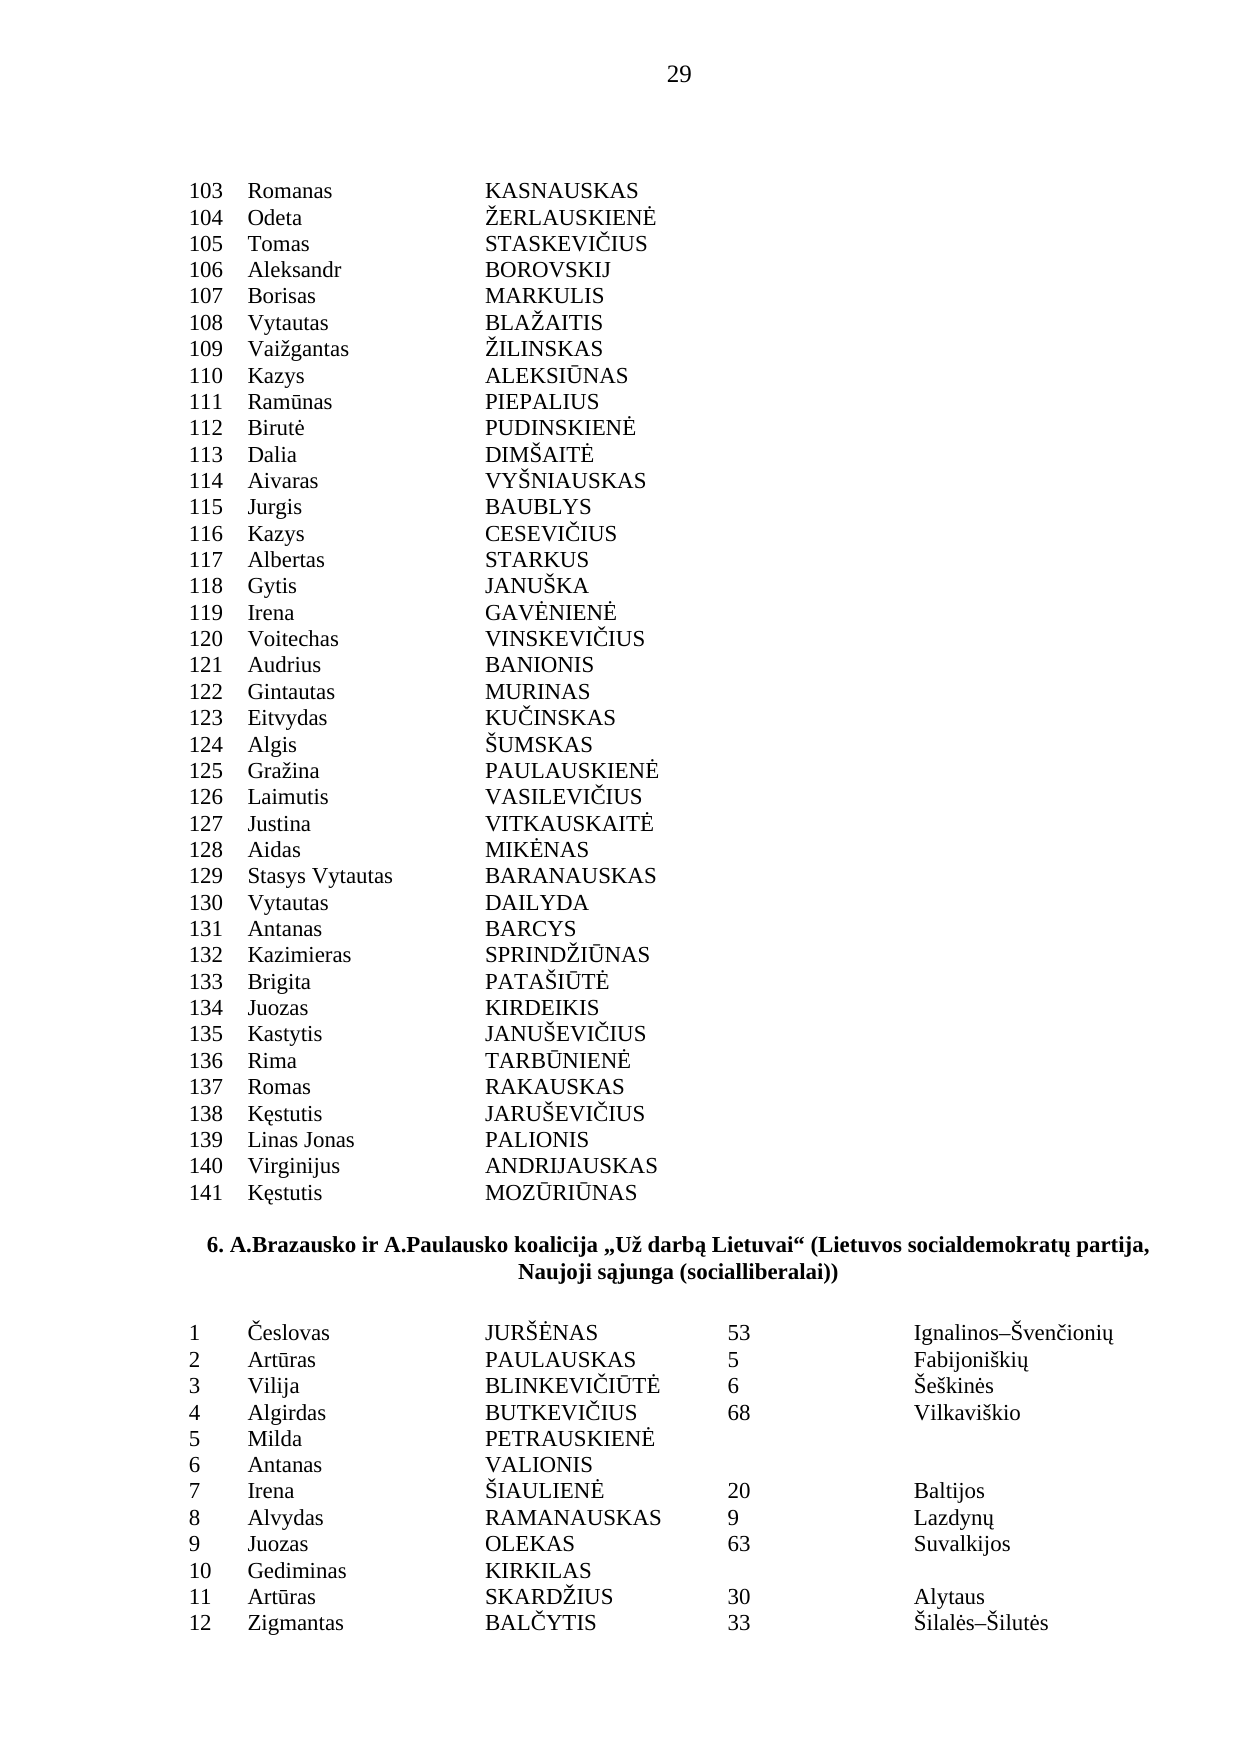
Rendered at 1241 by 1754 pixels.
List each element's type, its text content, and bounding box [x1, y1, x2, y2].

table_cell BLINKEVIČIŪTĖ [474, 1372, 716, 1398]
table_cell [716, 941, 902, 968]
table_cell [903, 1557, 1179, 1583]
table_cell [903, 810, 1179, 836]
table_cell ŽERLAUSKIENĖ [474, 204, 716, 230]
table_cell Šeškinės [903, 1372, 1179, 1398]
table_cell 112 [177, 414, 236, 441]
table_cell [716, 546, 902, 572]
table_cell Albertas [236, 546, 473, 572]
table_cell 134 [177, 994, 236, 1021]
table_cell [903, 494, 1179, 520]
table_cell 105 [177, 230, 236, 256]
table_cell GAVĖNIENĖ [474, 599, 716, 625]
table_cell [716, 1126, 902, 1152]
table_cell 10 [177, 1557, 236, 1583]
table_cell 131 [177, 915, 236, 941]
table_cell [716, 1021, 902, 1047]
table_cell Zigmantas [236, 1609, 473, 1636]
table_cell Dalia [236, 441, 473, 467]
table_cell Stasys Vytautas [236, 863, 473, 889]
table_cell Ramūnas [236, 388, 473, 414]
table_cell 33 [716, 1609, 902, 1636]
table_cell 104 [177, 204, 236, 230]
table_cell 7 [177, 1478, 236, 1504]
table_cell 9 [177, 1530, 236, 1557]
table_cell [716, 836, 902, 862]
table_cell JANUŠKA [474, 573, 716, 599]
table_cell Juozas [236, 994, 473, 1021]
table_cell Česlovas [236, 1320, 473, 1346]
table_cell [716, 204, 902, 230]
table_cell [716, 810, 902, 836]
table_cell BALČYTIS [474, 1609, 716, 1636]
table_cell 140 [177, 1152, 236, 1179]
table_cell [716, 889, 902, 915]
table_cell Suvalkijos [903, 1530, 1179, 1557]
table_cell [716, 863, 902, 889]
table_cell PAULAUSKIENĖ [474, 757, 716, 783]
table_cell [903, 863, 1179, 889]
table_cell Virginijus [236, 1152, 473, 1179]
table_cell [716, 414, 902, 441]
table_cell [716, 783, 902, 810]
table_cell [474, 1293, 716, 1319]
table_cell [716, 625, 902, 652]
table_cell [236, 1293, 473, 1319]
table_cell [474, 1205, 716, 1231]
table_cell Gediminas [236, 1557, 473, 1583]
table_cell Milda [236, 1425, 473, 1451]
table_cell DAILYDA [474, 889, 716, 915]
table_cell 111 [177, 388, 236, 414]
table_cell Voitechas [236, 625, 473, 652]
table_cell STASKEVIČIUS [474, 230, 716, 256]
table_cell [903, 625, 1179, 652]
table_cell 6 [177, 1451, 236, 1478]
table_cell PUDINSKIENĖ [474, 414, 716, 441]
table_cell 6 [716, 1372, 902, 1398]
table_cell Irena [236, 599, 473, 625]
table_cell [903, 1047, 1179, 1073]
table_cell 139 [177, 1126, 236, 1152]
table_cell MURINAS [474, 678, 716, 704]
table_cell [903, 520, 1179, 546]
table_cell [903, 335, 1179, 362]
table_cell [716, 678, 902, 704]
table_cell 53 [716, 1320, 902, 1346]
table_cell 9 [716, 1504, 902, 1530]
table_cell [716, 388, 902, 414]
table_cell 128 [177, 836, 236, 862]
table_cell Kazys [236, 520, 473, 546]
table_cell Aleksandr [236, 256, 473, 283]
table_cell [716, 441, 902, 467]
table_cell 8 [177, 1504, 236, 1530]
table_cell Artūras [236, 1583, 473, 1609]
table_cell 5 [716, 1346, 902, 1372]
table_cell SPRINDŽIŪNAS [474, 941, 716, 968]
table_cell 129 [177, 863, 236, 889]
table_cell [903, 968, 1179, 994]
table_cell [716, 1152, 902, 1179]
table_cell [903, 204, 1179, 230]
table_cell CESEVIČIUS [474, 520, 716, 546]
table_cell [903, 388, 1179, 414]
table_cell Ignalinos–Švenčionių [903, 1320, 1179, 1346]
table_cell [903, 1073, 1179, 1099]
table_cell Birutė [236, 414, 473, 441]
table_cell Baltijos [903, 1478, 1179, 1504]
table_cell [716, 704, 902, 731]
table_cell 107 [177, 283, 236, 309]
table_cell Gintautas [236, 678, 473, 704]
table_cell [716, 1205, 902, 1231]
table_cell [177, 1205, 236, 1231]
table_cell 121 [177, 652, 236, 678]
table_cell Kęstutis [236, 1100, 473, 1126]
table_cell [716, 968, 902, 994]
table_cell [903, 177, 1179, 203]
table_cell [903, 599, 1179, 625]
table_cell [903, 652, 1179, 678]
table_cell [903, 546, 1179, 572]
table_cell [903, 915, 1179, 941]
table_cell BARCYS [474, 915, 716, 941]
table_cell BUTKEVIČIUS [474, 1399, 716, 1425]
table_cell [903, 678, 1179, 704]
table_cell Rima [236, 1047, 473, 1073]
table_cell 1 [177, 1320, 236, 1346]
table_cell 119 [177, 599, 236, 625]
table_cell [716, 1073, 902, 1099]
table_cell 3 [177, 1372, 236, 1398]
table_cell [903, 941, 1179, 968]
table_cell Aivaras [236, 467, 473, 493]
table_cell [903, 1451, 1179, 1478]
table_cell [716, 1100, 902, 1126]
table_cell [903, 1100, 1179, 1126]
table_cell 109 [177, 335, 236, 362]
table_cell 125 [177, 757, 236, 783]
table_cell [903, 1021, 1179, 1047]
table_cell Eitvydas [236, 704, 473, 731]
table_cell Vilija [236, 1372, 473, 1398]
table_cell ALEKSIŪNAS [474, 362, 716, 388]
table_cell 2 [177, 1346, 236, 1372]
table_cell [716, 757, 902, 783]
table_cell VINSKEVIČIUS [474, 625, 716, 652]
table_cell [716, 1557, 902, 1583]
table_cell 115 [177, 494, 236, 520]
table_cell [903, 1126, 1179, 1152]
table_cell VYŠNIAUSKAS [474, 467, 716, 493]
table_cell 30 [716, 1583, 902, 1609]
table_cell Kęstutis [236, 1179, 473, 1205]
table_cell 122 [177, 678, 236, 704]
table_cell 103 [177, 177, 236, 203]
table_cell BARANAUSKAS [474, 863, 716, 889]
table_cell 137 [177, 1073, 236, 1099]
table_cell [716, 1179, 902, 1205]
table_cell Jurgis [236, 494, 473, 520]
table_cell BANIONIS [474, 652, 716, 678]
table_cell PETRAUSKIENĖ [474, 1425, 716, 1451]
table_cell BOROVSKIJ [474, 256, 716, 283]
table_cell [716, 915, 902, 941]
table_cell [903, 1425, 1179, 1451]
table_cell Juozas [236, 1530, 473, 1557]
table_cell 114 [177, 467, 236, 493]
table_cell 63 [716, 1530, 902, 1557]
table_cell 4 [177, 1399, 236, 1425]
table_cell 141 [177, 1179, 236, 1205]
table_cell VITKAUSKAITĖ [474, 810, 716, 836]
table_cell Antanas [236, 915, 473, 941]
table_cell 20 [716, 1478, 902, 1504]
table_cell 136 [177, 1047, 236, 1073]
table_cell 135 [177, 1021, 236, 1047]
table_cell Kazimieras [236, 941, 473, 968]
table_cell Vaižgantas [236, 335, 473, 362]
table_cell Romanas [236, 177, 473, 203]
table_cell Fabijoniškių [903, 1346, 1179, 1372]
table_cell 106 [177, 256, 236, 283]
table_cell 123 [177, 704, 236, 731]
table_cell [716, 1425, 902, 1451]
table_cell Kazys [236, 362, 473, 388]
table_cell 68 [716, 1399, 902, 1425]
table_cell [716, 520, 902, 546]
table_cell [903, 1179, 1179, 1205]
table_cell PAULAUSKAS [474, 1346, 716, 1372]
table_cell MIKĖNAS [474, 836, 716, 862]
table_cell [903, 1293, 1179, 1319]
table_cell [903, 704, 1179, 731]
table_cell [716, 335, 902, 362]
table_cell ŽILINSKAS [474, 335, 716, 362]
table_cell [716, 467, 902, 493]
table_cell Vytautas [236, 889, 473, 915]
table_cell Kastytis [236, 1021, 473, 1047]
table_cell [903, 414, 1179, 441]
table_cell TARBŪNIENĖ [474, 1047, 716, 1073]
table_cell Alytaus [903, 1583, 1179, 1609]
table_cell Algirdas [236, 1399, 473, 1425]
table_cell Laimutis [236, 783, 473, 810]
table_cell [716, 994, 902, 1021]
table_cell [903, 1205, 1179, 1231]
table_cell RAMANAUSKAS [474, 1504, 716, 1530]
table_cell Irena [236, 1478, 473, 1504]
table_cell Odeta [236, 204, 473, 230]
table_cell 130 [177, 889, 236, 915]
table_cell 138 [177, 1100, 236, 1126]
table_cell PATAŠIŪTĖ [474, 968, 716, 994]
table_cell [903, 889, 1179, 915]
table_cell [716, 731, 902, 757]
table_cell 126 [177, 783, 236, 810]
table_cell BLAŽAITIS [474, 309, 716, 335]
table_cell PALIONIS [474, 1126, 716, 1152]
table_cell KUČINSKAS [474, 704, 716, 731]
table_cell Linas Jonas [236, 1126, 473, 1152]
table_cell 117 [177, 546, 236, 572]
table_cell [716, 1047, 902, 1073]
table_cell [903, 256, 1179, 283]
table_cell JURŠĖNAS [474, 1320, 716, 1346]
table_cell VASILEVIČIUS [474, 783, 716, 810]
table_cell 108 [177, 309, 236, 335]
table_cell [903, 783, 1179, 810]
table_cell Artūras [236, 1346, 473, 1372]
table_cell 11 [177, 1583, 236, 1609]
table_cell OLEKAS [474, 1530, 716, 1557]
table_cell MOZŪRIŪNAS [474, 1179, 716, 1205]
table_cell 12 [177, 1609, 236, 1636]
table_cell [903, 757, 1179, 783]
table_cell ŠIAULIENĖ [474, 1478, 716, 1504]
table_cell ŠUMSKAS [474, 731, 716, 757]
table_cell KIRKILAS [474, 1557, 716, 1583]
table_cell [903, 731, 1179, 757]
table_cell 113 [177, 441, 236, 467]
table_cell JARUŠEVIČIUS [474, 1100, 716, 1126]
table_cell KIRDEIKIS [474, 994, 716, 1021]
table_cell [716, 256, 902, 283]
table_cell [716, 652, 902, 678]
table_cell Romas [236, 1073, 473, 1099]
table_cell [903, 362, 1179, 388]
table_cell 127 [177, 810, 236, 836]
table_cell 5 [177, 1425, 236, 1451]
table_cell MARKULIS [474, 283, 716, 309]
table_cell [716, 494, 902, 520]
table_cell KASNAUSKAS [474, 177, 716, 203]
table_cell VALIONIS [474, 1451, 716, 1478]
table_cell [903, 573, 1179, 599]
table_cell STARKUS [474, 546, 716, 572]
table_cell Algis [236, 731, 473, 757]
table_cell Borisas [236, 283, 473, 309]
table_cell PIEPALIUS [474, 388, 716, 414]
table_cell [716, 309, 902, 335]
table_cell [716, 573, 902, 599]
table_cell Gražina [236, 757, 473, 783]
table_cell Justina [236, 810, 473, 836]
table_cell DIMŠAITĖ [474, 441, 716, 467]
table_cell 118 [177, 573, 236, 599]
table_cell Audrius [236, 652, 473, 678]
table_cell [903, 441, 1179, 467]
table_cell [716, 230, 902, 256]
table_cell Lazdynų [903, 1504, 1179, 1530]
table_cell [716, 1293, 902, 1319]
table_cell Aidas [236, 836, 473, 862]
table_cell [716, 362, 902, 388]
table_cell [903, 283, 1179, 309]
table_cell 120 [177, 625, 236, 652]
table_cell BAUBLYS [474, 494, 716, 520]
table_cell 110 [177, 362, 236, 388]
table_cell Vilkaviškio [903, 1399, 1179, 1425]
table_cell SKARDŽIUS [474, 1583, 716, 1609]
table_cell [903, 230, 1179, 256]
table_cell RAKAUSKAS [474, 1073, 716, 1099]
table_cell 116 [177, 520, 236, 546]
table_cell [903, 1152, 1179, 1179]
table_cell 124 [177, 731, 236, 757]
table_cell [903, 309, 1179, 335]
table_cell [716, 283, 902, 309]
table_cell 6. A.Brazausko ir A.Paulausko koalicija „Už darbą Lietuvai“ (Lietuvos socialdemokratų partija, Naujoji sąjunga (socialliberalai)) [177, 1231, 1179, 1293]
table_cell [716, 177, 902, 203]
table_cell [903, 994, 1179, 1021]
table_cell Vytautas [236, 309, 473, 335]
table_cell [716, 1451, 902, 1478]
table_cell Gytis [236, 573, 473, 599]
table_cell [177, 1293, 236, 1319]
table_cell Alvydas [236, 1504, 473, 1530]
table_cell ANDRIJAUSKAS [474, 1152, 716, 1179]
table_cell [236, 1205, 473, 1231]
table_cell 132 [177, 941, 236, 968]
table_cell [903, 467, 1179, 493]
table_cell JANUŠEVIČIUS [474, 1021, 716, 1047]
table_cell Antanas [236, 1451, 473, 1478]
table_cell [716, 599, 902, 625]
table_cell Tomas [236, 230, 473, 256]
table_cell Šilalės–Šilutės [903, 1609, 1179, 1636]
table_cell 133 [177, 968, 236, 994]
table_cell [903, 836, 1179, 862]
table_cell Brigita [236, 968, 473, 994]
